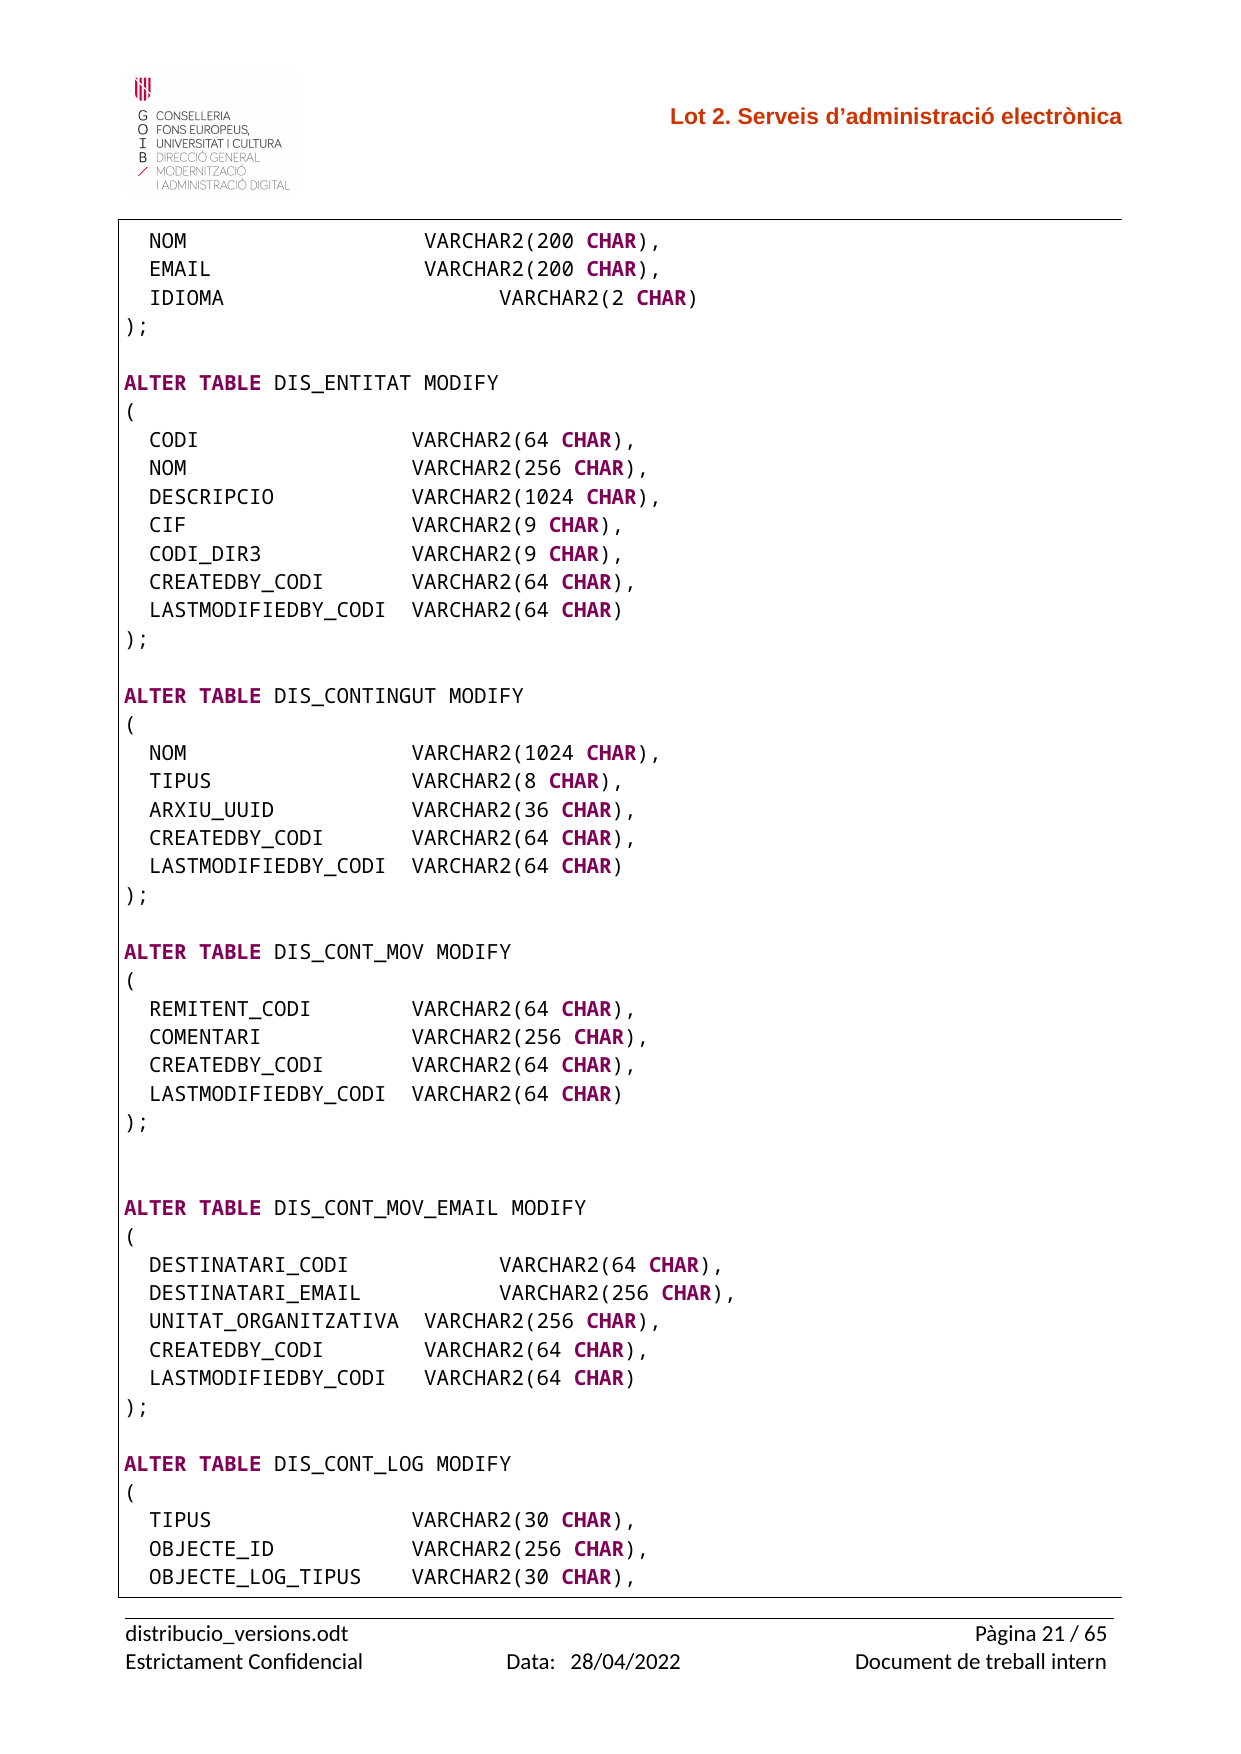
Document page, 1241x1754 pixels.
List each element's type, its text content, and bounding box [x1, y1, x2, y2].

table_header NOM VARCHAR2(200 CHAR), EMAIL VARCHAR2(200 CHAR), IDIOMA VARCHAR2(2 CHAR) ); ALTER TABLE DIS_ENTITAT MODIFY ( CODI VARCHAR2(64 CHAR), NOM VARCHAR2(256 CHAR), DESCRIPCIO VARCHAR2(1024 CHAR), CIF VARCHAR2(9 CHAR), CODI_DIR3 VARCHAR2(9 CHAR), CREATEDBY_CODI VARCHAR2(64 CHAR), LASTMODIFIEDBY_CODI VARCHAR2(64 CHAR) ); ALTER TABLE DIS_CONTINGUT MODIFY ( NOM VARCHAR2(1024 CHAR), TIPUS VARCHAR2(8 CHAR), ARXIU_UUID VARCHAR2(36 CHAR), CREATEDBY_CODI VARCHAR2(64 CHAR), LASTMODIFIEDBY_CODI VARCHAR2(64 CHAR) ); ALTER TABLE DIS_CONT_MOV MODIFY ( REMITENT_CODI VARCHAR2(64 CHAR), COMENTARI VARCHAR2(256 CHAR), CREATEDBY_CODI VARCHAR2(64 CHAR), LASTMODIFIEDBY_CODI VARCHAR2(64 CHAR) ); ALTER TABLE DIS_CONT_MOV_EMAIL MODIFY ( DESTINATARI_CODI VARCHAR2(64 CHAR), DESTINATARI_EMAIL VARCHAR2(256 CHAR), UNITAT_ORGANITZATIVA VARCHAR2(256 CHAR), CREATEDBY_CODI VARCHAR2(64 CHAR), LASTMODIFIEDBY_CODI VARCHAR2(64 CHAR) ); ALTER TABLE DIS_CONT_LOG MODIFY ( TIPUS VARCHAR2(30 CHAR), OBJECTE_ID VARCHAR2(256 CHAR), OBJECTE_LOG_TIPUS VARCHAR2(30 CHAR), [119, 220, 1122, 1597]
picture [126, 70, 299, 197]
